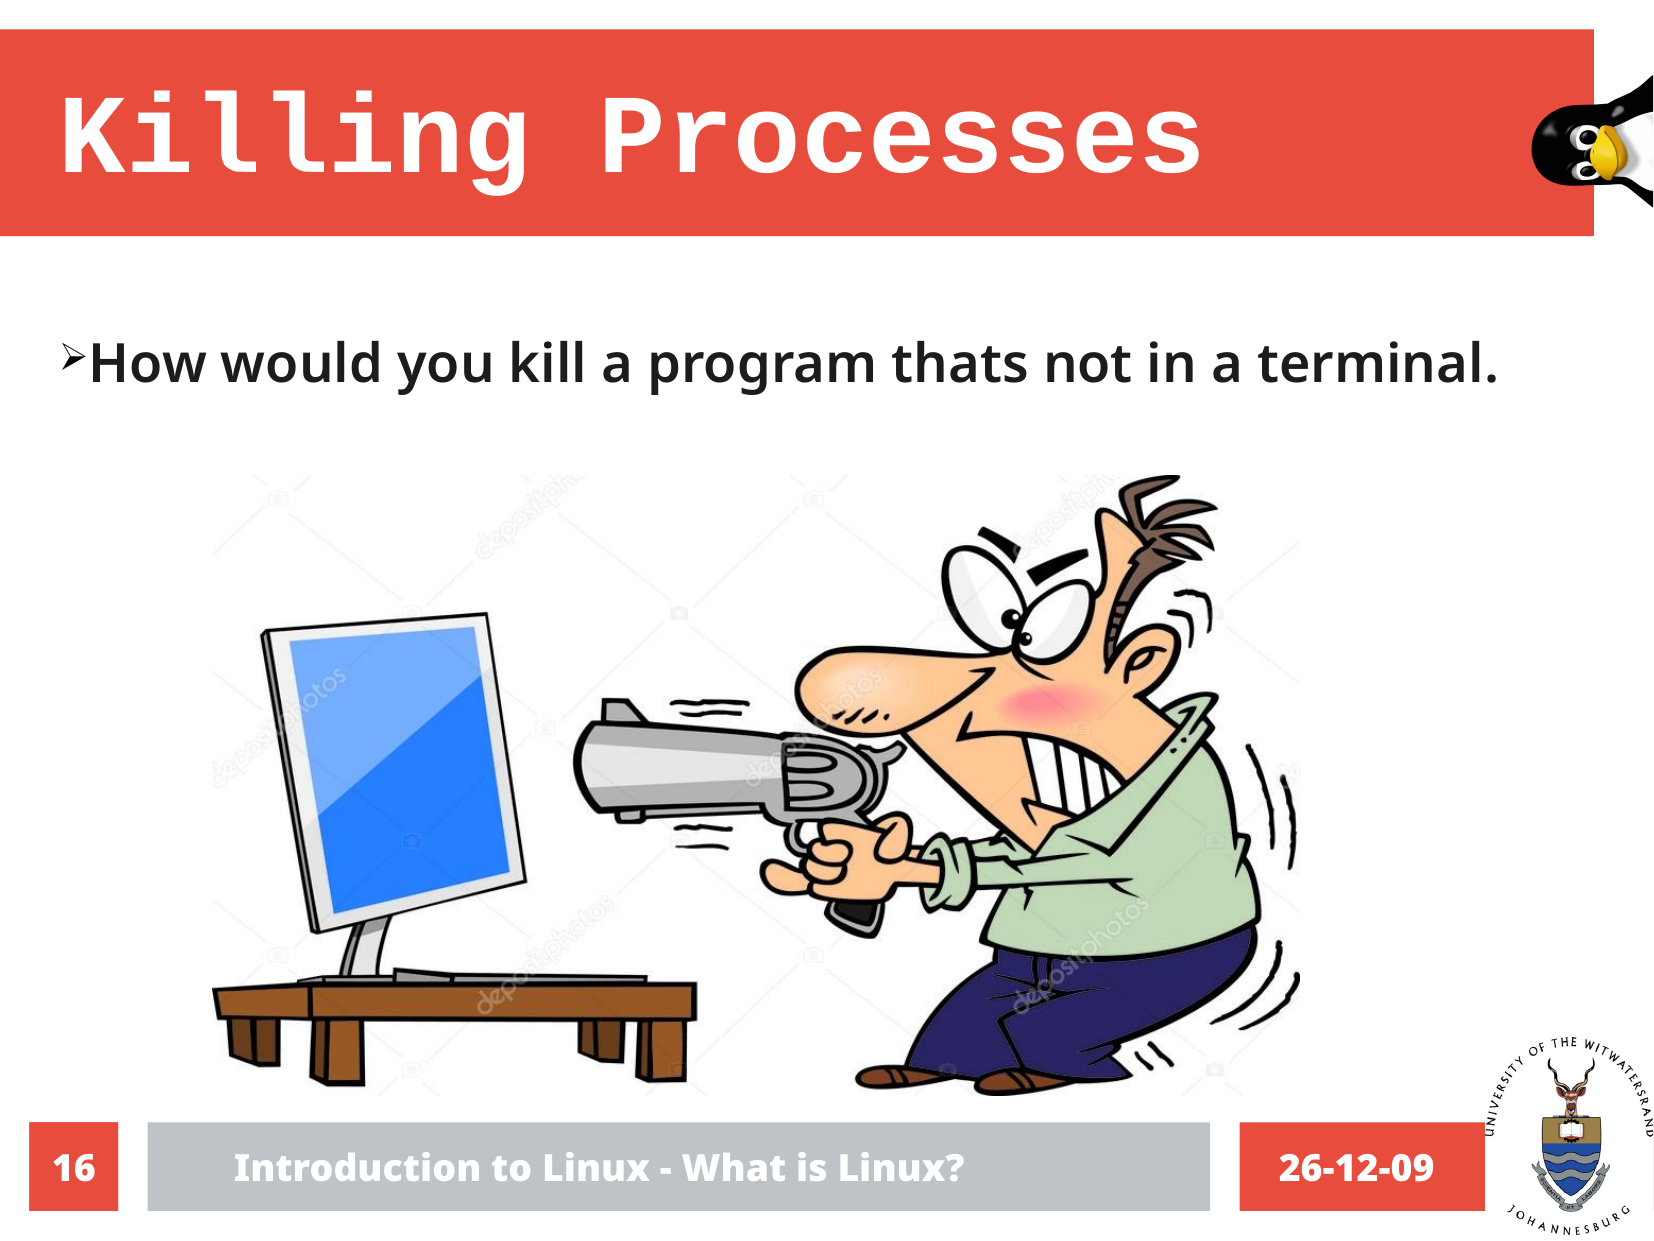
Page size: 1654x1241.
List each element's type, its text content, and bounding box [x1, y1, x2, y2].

picture [212, 475, 1300, 1096]
title Killing Processes [58, 59, 1594, 207]
picture [1514, 23, 1654, 276]
picture [1485, 1037, 1654, 1235]
list How would you kill a program thats not in a terminal. [58, 324, 1565, 1093]
